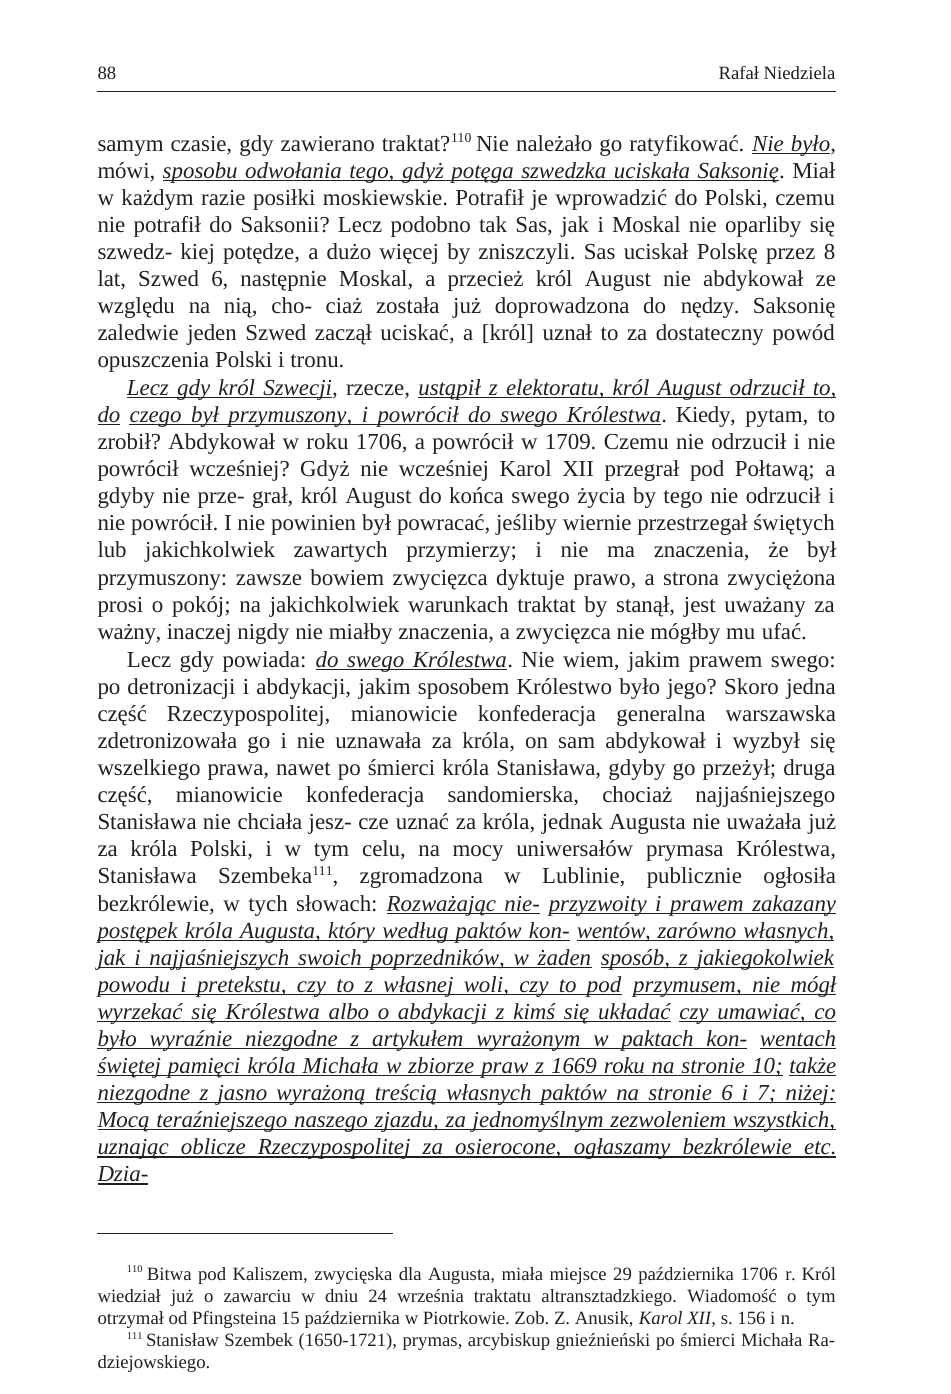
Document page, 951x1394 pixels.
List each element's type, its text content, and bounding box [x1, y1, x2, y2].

text 110 Bitwa pod Kaliszem, zwycięska dla Augusta, miała miejsce 29 października 1706 r. Król wiedział już o zawarciu w dniu 24 września traktatu altransztadzkiego. Wiadomość o tym otrzymał od Pfingsteina 15 października w Piotrkowie. Zob. Z. Anusik, Karol XII, s. 156 i n. [97, 1262, 836, 1328]
text Lecz gdy powiada: do swego Królestwa. Nie wiem, jakim prawem swego: po detronizacji i abdykacji, jakim sposobem Królestwo było jego? Skoro jedna część Rzeczypospolitej, mianowicie konfederacja generalna warszawska zdetronizowała go i nie uznawała za króla, on sam abdykował i wyzbył się wszelkiego prawa, nawet po śmierci króla Stanisława, gdyby go przeżył; druga część, mianowicie konfederacja sandomierska, chociaż najjaśniejszego Stanisława nie chciała jesz- cze uznać za króla, jednak Augusta nie uważała już za króla Polski, i w tym celu, na mocy uniwersałów prymasa Królestwa, Stanisława Szembeka111, zgromadzona w Lublinie, publicznie ogłosiła bezkrólewie, w tych słowach: Rozważając nie- przyzwoity i prawem zakazany postępek króla Augusta, który według paktów kon- wentów, zarówno własnych, jak i najjaśniejszych swoich poprzedników, w żaden sposób, z jakiegokolwiek powodu i pretekstu, czy to z własnej woli, czy to pod przymusem, nie mógł wyrzekać się Królestwa albo o abdykacji z kimś się układać czy umawiać, co było wyraźnie niezgodne z artykułem wyrażonym w paktach kon- wentach świętej pamięci króla Michała w zbiorze praw z 1669 roku na stronie 10; także niezgodne z jasno wyrażoną treścią własnych paktów na stronie 6 i 7; niżej: [97, 646, 836, 1102]
text Mocą teraźniejszego naszego zjazdu, za jednomyślnym zezwoleniem wszystkich, [97, 1103, 836, 1129]
text Lecz gdy król Szwecji, rzecze, ustąpił z elektoratu, król August odrzucił to, do czego był przymuszony, i powrócił do swego Królestwa. Kiedy, pytam, to zrobił? Abdykował w roku 1706, a powrócił w 1709. Czemu nie odrzucił i nie powrócił wcześniej? Gdyż nie wcześniej Karol XII przegrał pod Połtawą; a gdyby nie prze- grał, król August do końca swego życia by tego nie odrzucił i nie powrócił. I nie powinien był powracać, jeśliby wiernie przestrzegał świętych lub jakichkolwiek zawartych przymierzy; i nie ma znaczenia, że był przymuszony: zawsze bowiem zwycięzca dyktuje prawo, a strona zwyciężona prosi o pokój; na jakichkolwiek warunkach traktat by stanął, jest uważany za ważny, inaczej nigdy nie miałby znaczenia, a zwycięzca nie mógłby mu ufać. [97, 374, 836, 644]
text samym czasie, gdy zawierano traktat?110 Nie należało go ratyfikować. Nie było, mówi, sposobu odwołania tego, gdyż potęga szwedzka uciskała Saksonię. Miał w każdym razie posiłki moskiewskie. Potrafił je wprowadzić do Polski, czemu nie potrafił do Saksonii? Lecz podobno tak Sas, jak i Moskal nie oparliby się szwedz- kiej potędze, a dużo więcej by zniszczyli. Sas uciskał Polskę przez 8 lat, Szwed 6, następnie Moskal, a przecież król August nie abdykował ze względu na nią, cho- ciaż została już doprowadzona do nędzy. Saksonię zaledwie jeden Szwed zaczął uciskać, a [król] uznał to za dostateczny powód opuszczenia Polski i tronu. [97, 129, 836, 373]
text 111 Stanisław Szembek (1650-1721), prymas, arcybiskup gnieźnieński po śmierci Michała Ra- dziejowskiego. [97, 1329, 836, 1373]
text uznając oblicze Rzeczypospolitej za osierocone, ogłaszamy bezkrólewie etc. [97, 1130, 836, 1156]
text Dzia- [97, 1158, 836, 1187]
